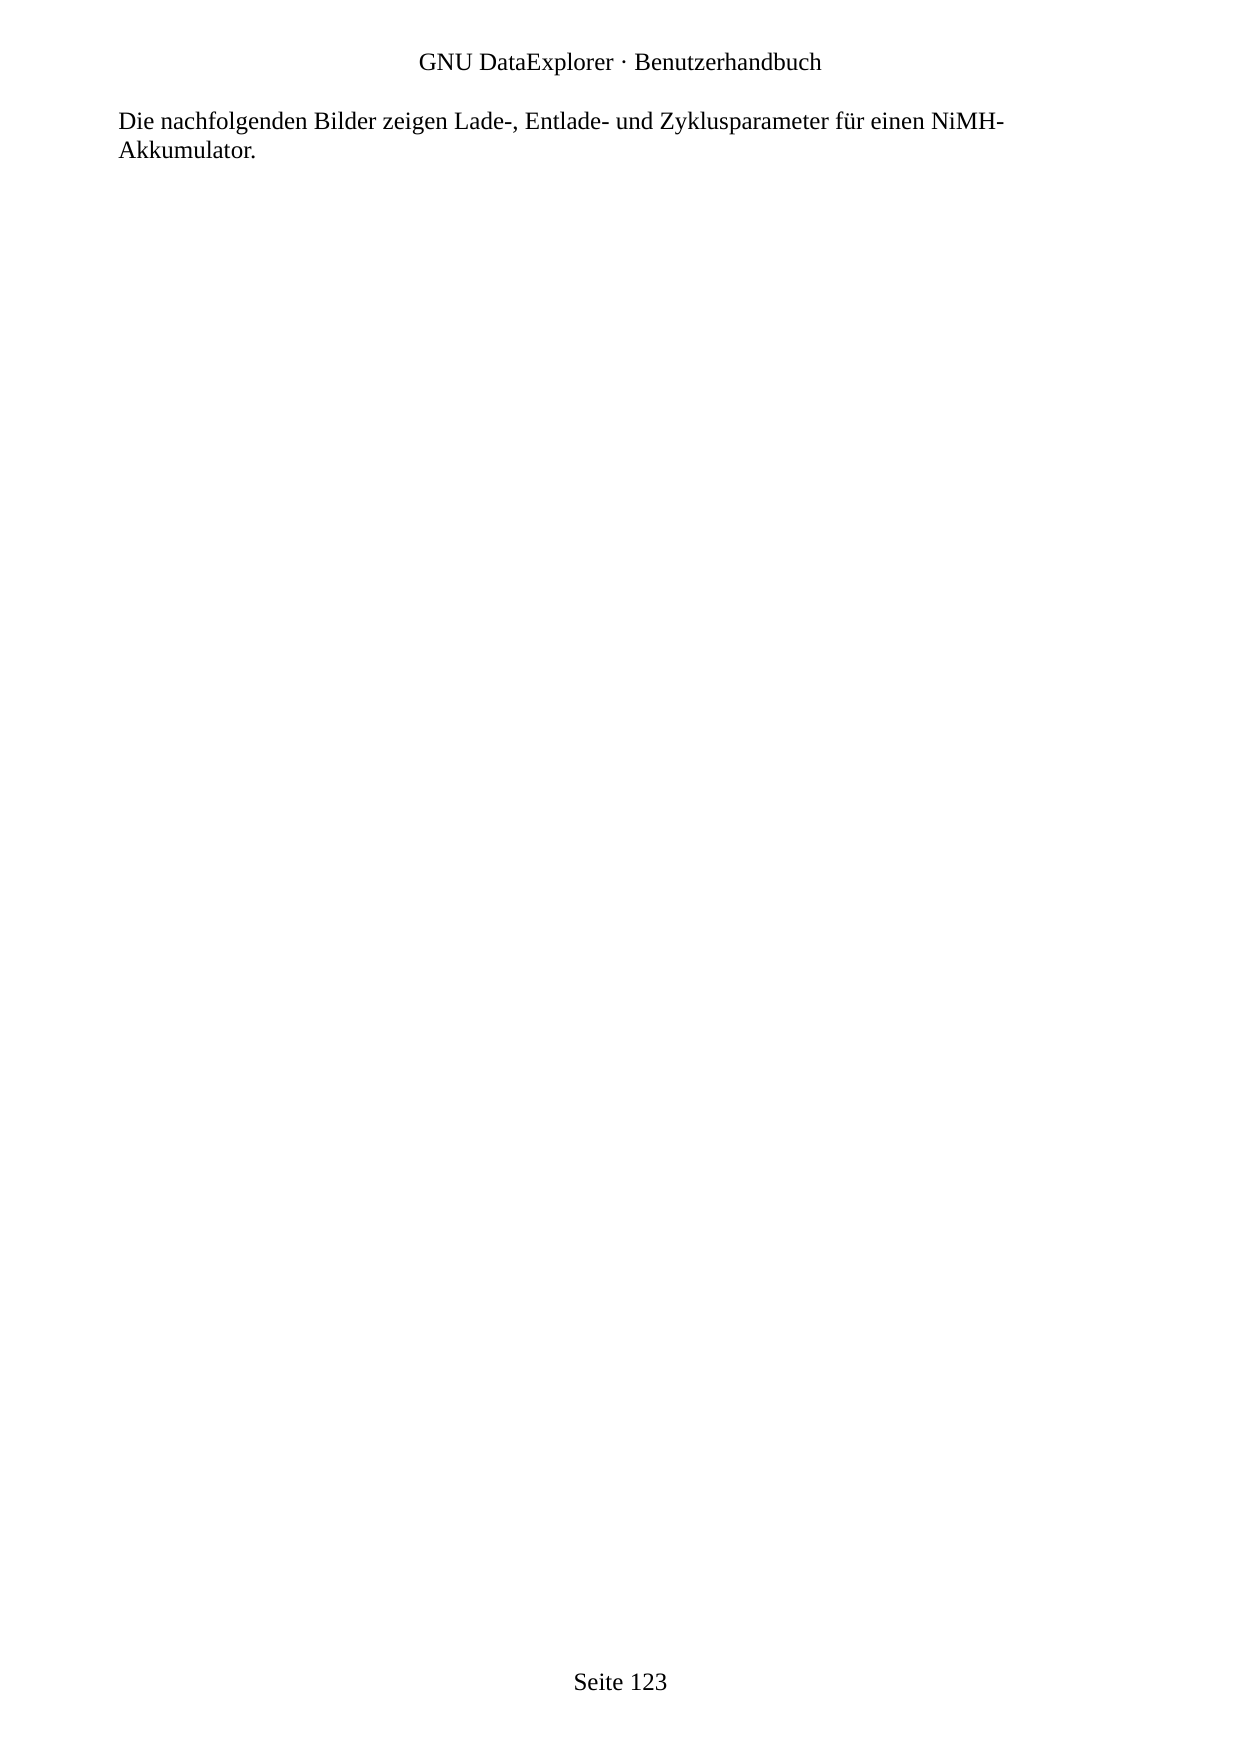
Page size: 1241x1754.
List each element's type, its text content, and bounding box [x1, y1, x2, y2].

text Die nachfolgenden Bilder zeigen Lade-, Entlade- und Zyklusparameter für einen NiMH-Akkumulator. [118, 106, 1122, 164]
